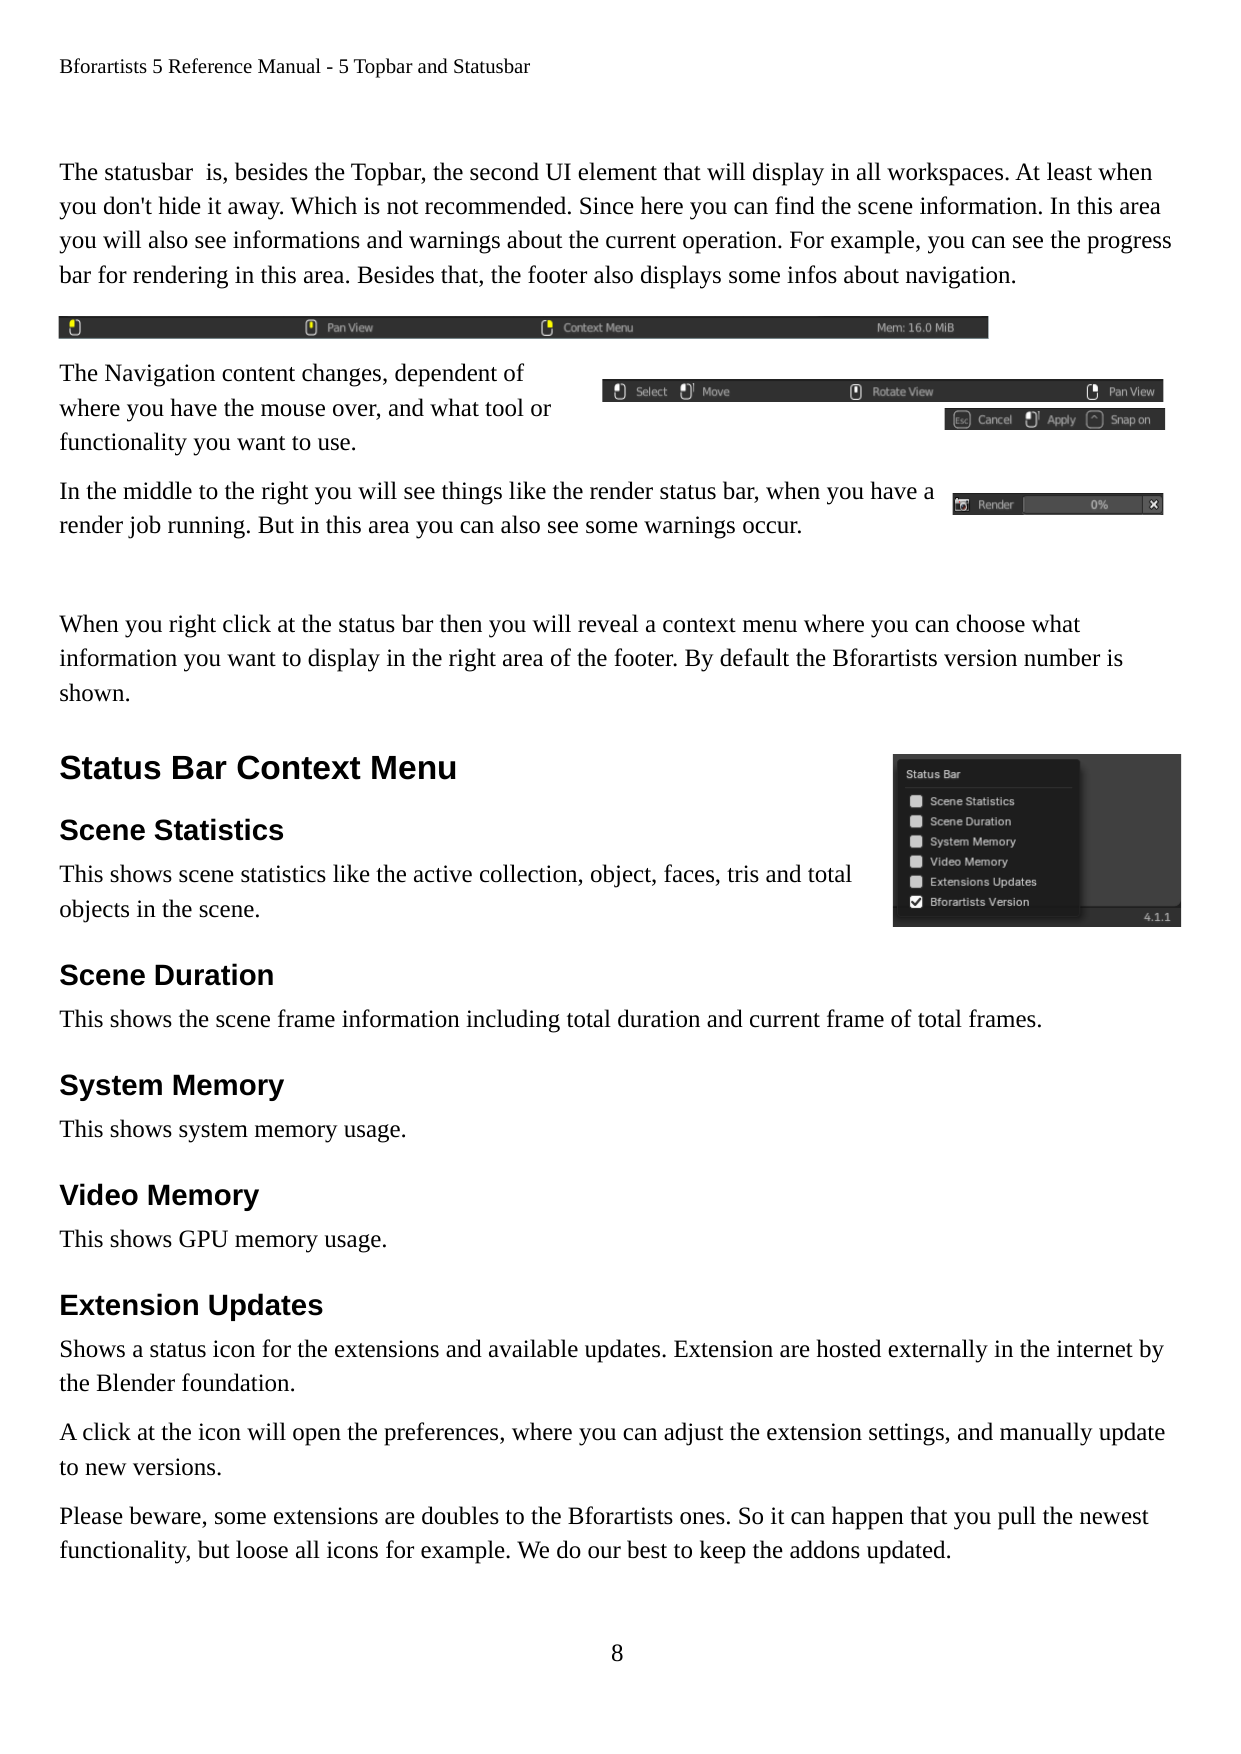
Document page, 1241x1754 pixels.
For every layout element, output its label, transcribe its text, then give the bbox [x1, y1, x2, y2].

picture [892, 754, 1182, 927]
picture [944, 408, 1166, 430]
subtitle Status Bar Context Menu [59, 748, 1181, 786]
text When you right click at the status bar then you will reveal a context menu where you can choose what information you want to display in the right area of the footer. By default the Bforartists version number is shown. [59, 609, 1181, 706]
subtitle Scene Duration [59, 958, 1181, 991]
subtitle System Memory [59, 1068, 1181, 1101]
subtitle Extension Updates [59, 1287, 1181, 1321]
subtitle Video Memory [59, 1177, 1181, 1211]
picture [602, 379, 1164, 402]
text Please beware, some extensions are doubles to the Bforartists ones. So it can happen that you pull the newest functionality, but loose all icons for example. We do our best to keep the addons updated. [59, 1501, 1181, 1564]
text This shows scene statistics like the active collection, object, faces, tris and total objects in the scene. [59, 859, 892, 923]
picture [58, 316, 989, 339]
subtitle Scene Statistics [59, 813, 892, 847]
text This shows the scene frame information including total duration and current frame of total frames. [59, 1004, 1181, 1033]
text This shows system memory usage. [59, 1114, 1181, 1143]
text The Navigation content changes, dependent of where you have the mouse over, and what tool or functionality you want to use. [59, 358, 1181, 456]
picture [952, 493, 1164, 515]
text A click at the icon will open the preferences, where you can adjust the extension settings, and manually update to new versions. [59, 1417, 1181, 1480]
text This shows GPU memory usage. [59, 1224, 1181, 1252]
text The statusbar is, besides the Topbar, the second UI element that will display in all workspaces. At least when you don't hide it away. Which is not recommended. Since here you can find the scene information. In this area you will also see informations and warnings about the current operation. For example, you can see the progress bar for rendering in this area. Besides that, the footer also displays some infos about navigation. [59, 157, 1181, 289]
text In the middle to the right you will see things like the render status bar, when you have a render job running. But in this area you can also see some warnings occur. [59, 476, 1181, 539]
text Shows a status icon for the extensions and available updates. Extension are hosted externally in the internet by the Blender foundation. [59, 1334, 1181, 1397]
